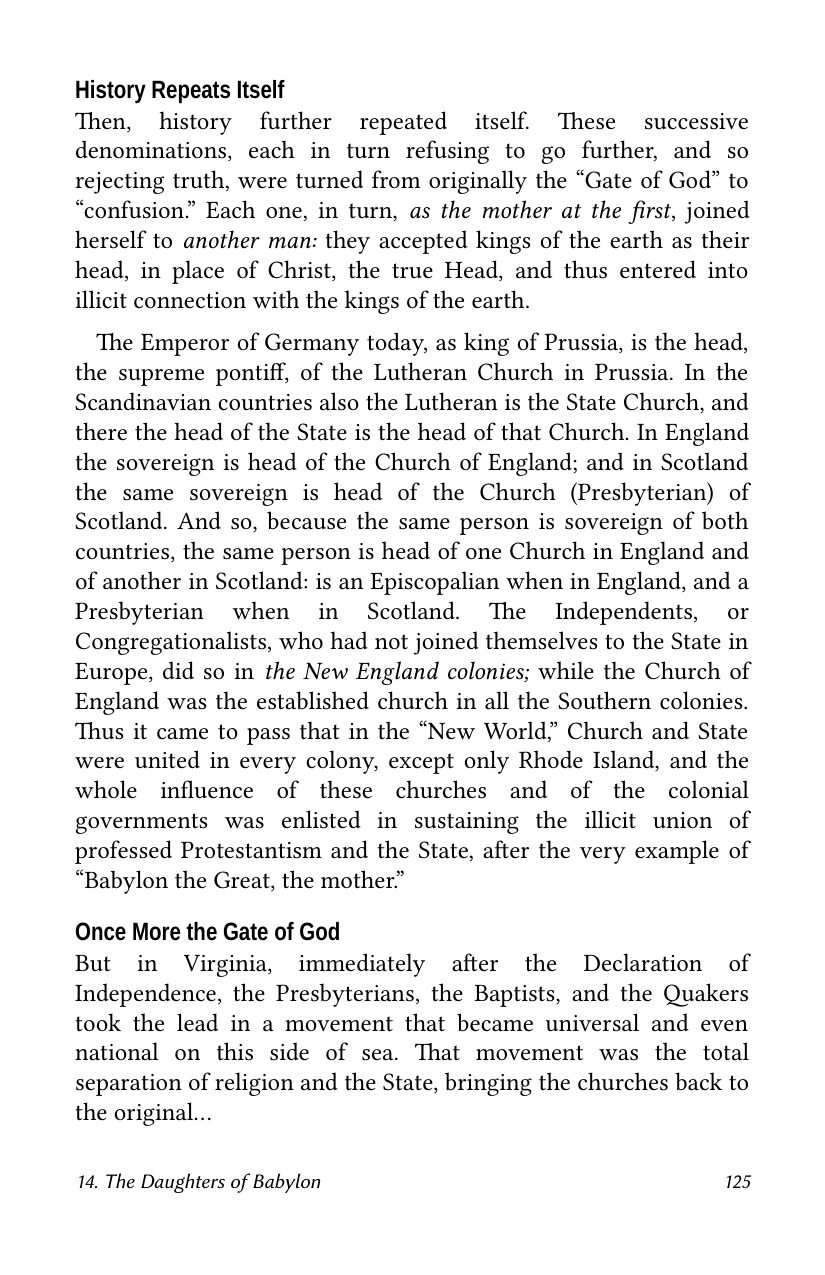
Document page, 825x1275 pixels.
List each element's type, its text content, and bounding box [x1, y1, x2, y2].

subtitle History Repeats Itself [75, 75, 750, 104]
text The Emperor of Germany today, as king of Prussia, is the head, the supreme pontiff, of the Lutheran Church in Prussia. In the Scandinavian countries also the Lutheran is the State Church, and there the head of the State is the head of that Church. In England the sovereign is head of the Church of England; and in Scotland the same sovereign is head of the Church (Presbyterian) of Scotland. And so, because the same person is sovereign of both countries, the same person is head of one Church in England and of another in Scotland: is an Episcopalian when in England, and a Presbyterian when in Scotland. The Independents, or Congregationalists, who had not joined themselves to the State in Europe, did so in the New England colonies; while the Church of England was the established church in all the Southern colonies. Thus it came to pass that in the “New World,” Church and State were united in every colony, except only Rhode Island, and the whole influence of these churches and of the colonial governments was enlisted in sustaining the illicit union of professed Protestantism and the State, after the very example of “Babylon the Great, the mother.” [75, 328, 750, 895]
subtitle Once More the Gate of God [75, 917, 750, 946]
text But in Virginia, immediately after the Declaration of Independence, the Presbyterians, the Baptists, and the Quakers took the lead in a movement that became universal and even national on this side of sea. That movement was the total separation of religion and the State, bringing the churches back to the original… [75, 949, 750, 1127]
text Then, history further repeated itself. These successive denominations, each in turn refusing to go further, and so rejecting truth, were turned from originally the “Gate of God” to “confusion.” Each one, in turn, as the mother at the first, joined herself to another man: they accepted kings of the earth as their head, in place of Christ, the true Head, and thus entered into illicit connection with the kings of the earth. [75, 107, 750, 314]
